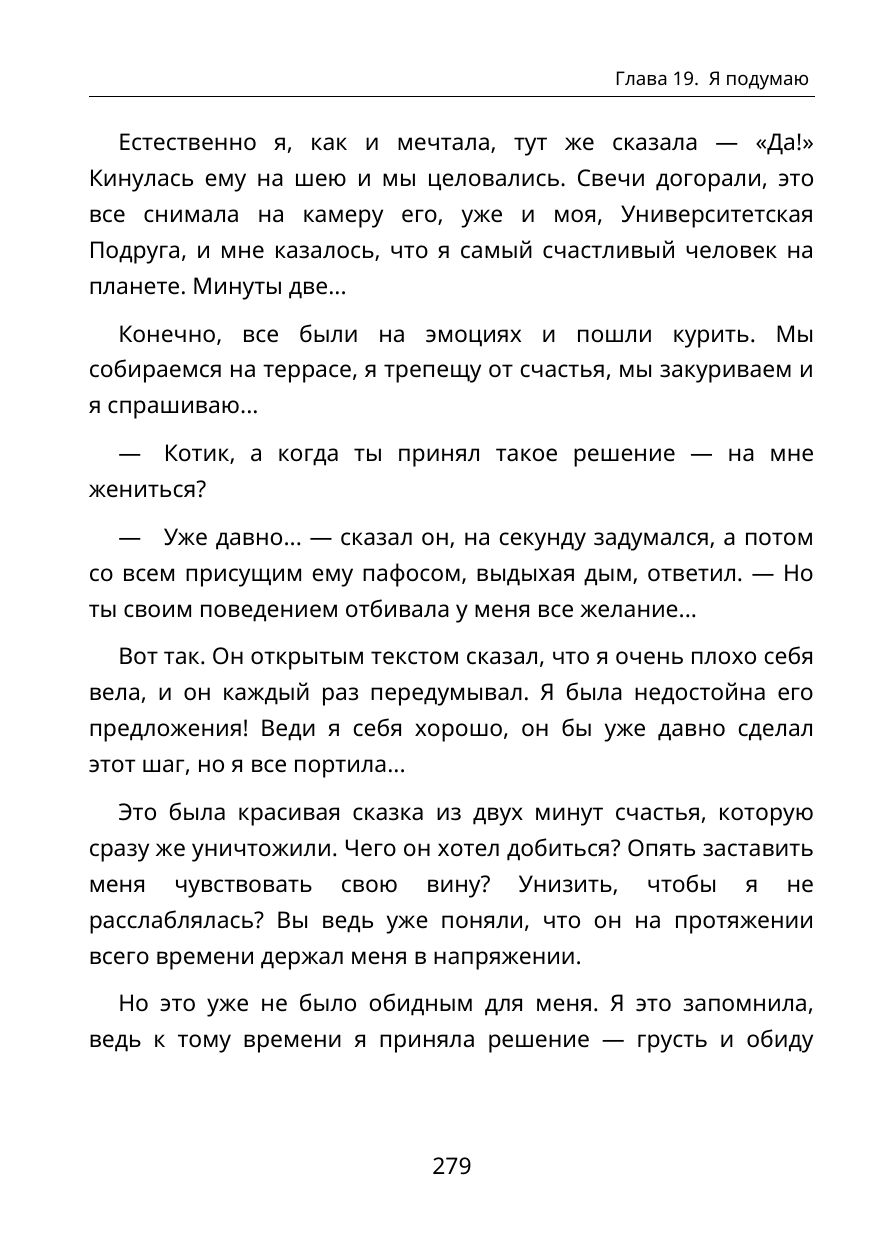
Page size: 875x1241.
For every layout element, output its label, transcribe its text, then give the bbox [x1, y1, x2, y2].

list Котик, а когда ты принял такое решение — на мне жениться? [88, 437, 815, 504]
text Естественно я, как и мечтала, тут же сказала — «Да!» Кинулась ему на шею и мы целовались. Свечи догорали, это все снимала на камеру его, уже и моя, Университетская Подруга, и мне казалось, что я самый счастливый человек на планете. Минуты две... [88, 126, 815, 301]
text Но это уже не было обидным для меня. Я это запомнила, ведь к тому времени я приняла решение — грусть и обиду [88, 987, 815, 1054]
text Это была красивая сказка из двух минут счастья, которую сразу же уничтожили. Чего он хотел добиться? Опять заставить меня чувствовать свою вину? Унизить, чтобы я не расслаблялась? Вы ведь уже поняли, что он на протяжении всего времени держал меня в напряжении. [88, 796, 815, 971]
text Конечно, все были на эмоциях и пошли курить. Мы собираемся на террасе, я трепещу от счастья, мы закуриваем и я спрашиваю... [88, 317, 815, 421]
text Вот так. Он открытым текстом сказал, что я очень плохо себя вела, и он каждый раз передумывал. Я была недостойна его предложения! Веди я себя хорошо, он бы уже давно сделал этот шаг, но я все портила... [88, 640, 815, 779]
list Уже давно... — сказал он, на секунду задумался, а потом со всем присущим ему пафосом, выдыхая дым, ответил. — Но ты своим поведением отбивала у меня все желание... [88, 521, 815, 624]
